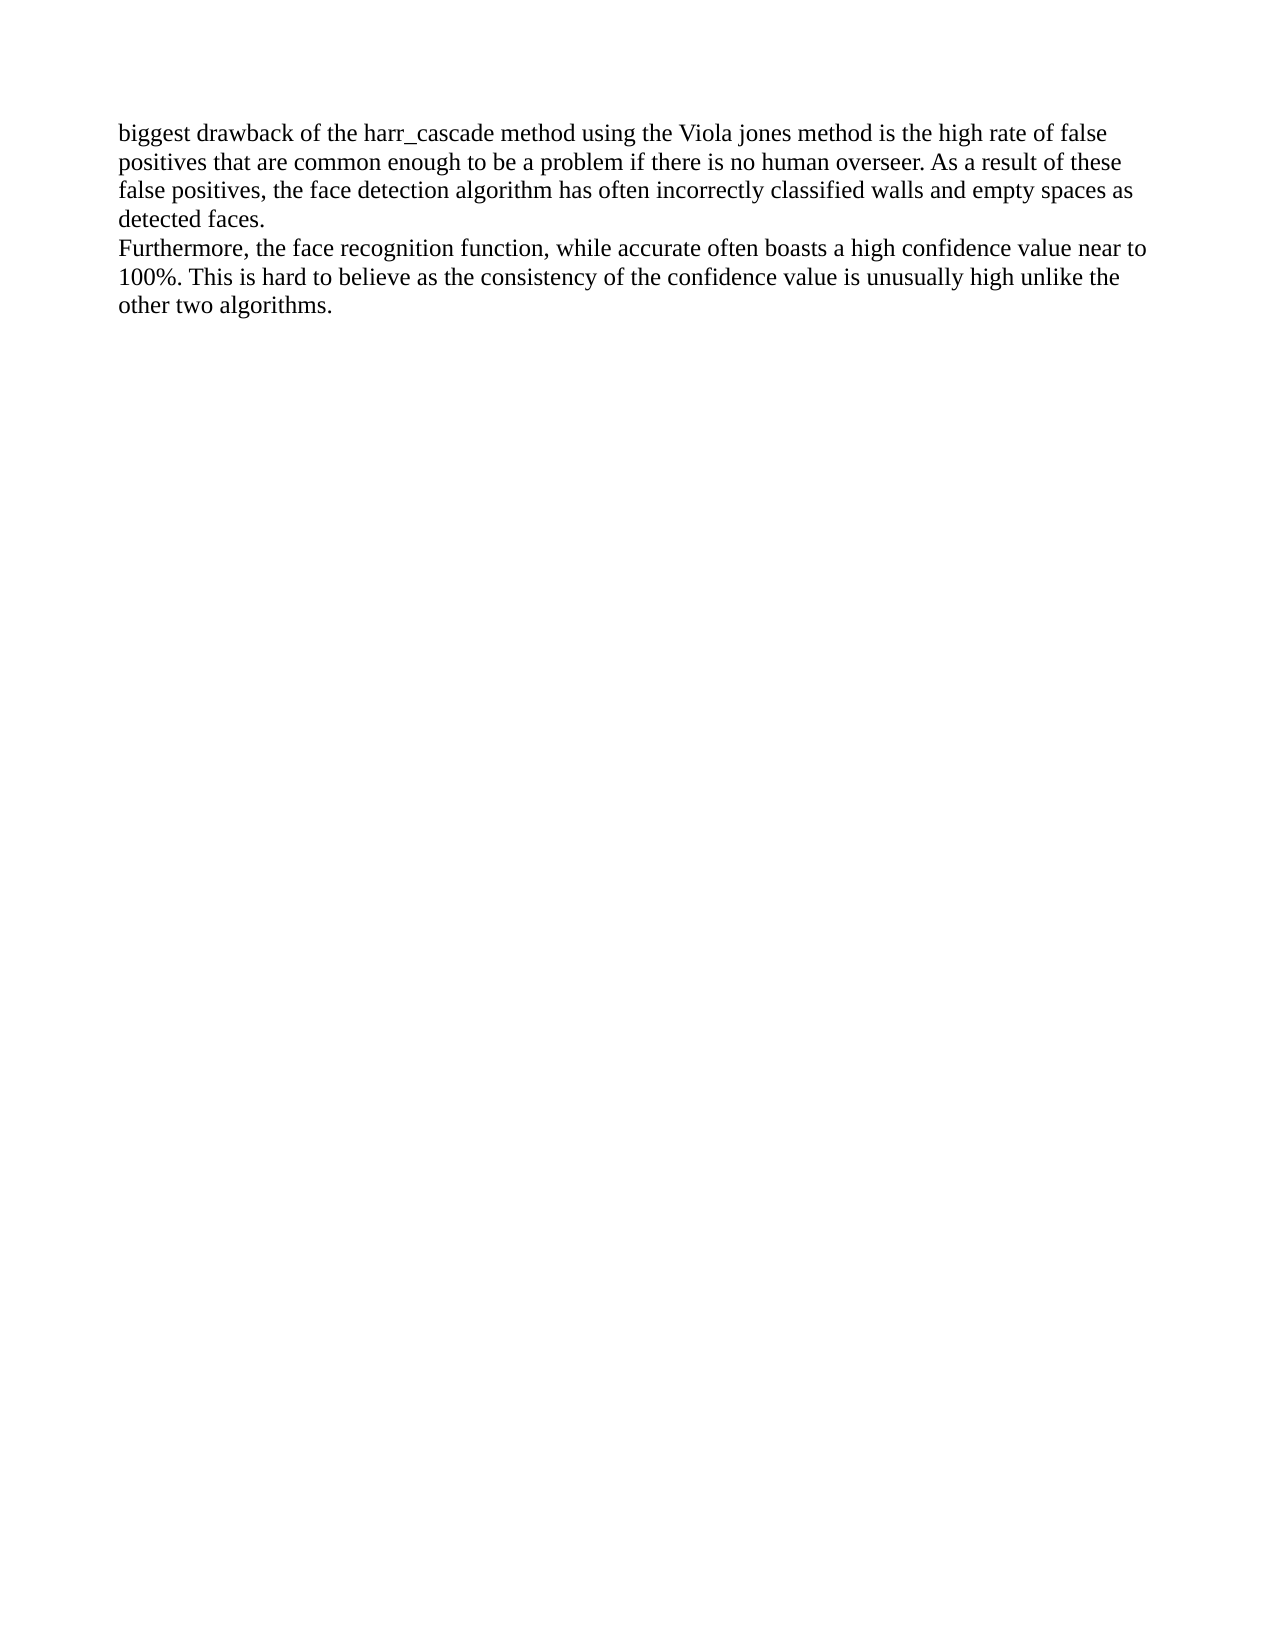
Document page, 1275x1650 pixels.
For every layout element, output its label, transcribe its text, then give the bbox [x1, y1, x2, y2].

text biggest drawback of the harr_cascade method using the Viola jones method is the high rate of false positives that are common enough to be a problem if there is no human overseer. As a result of these false positives, the face detection algorithm has often incorrectly classified walls and empty spaces as detected faces. [118, 118, 1157, 233]
text Furthermore, the face recognition function, while accurate often boasts a high confidence value near to 100%. This is hard to believe as the consistency of the confidence value is unusually high unlike the other two algorithms. [118, 233, 1157, 319]
